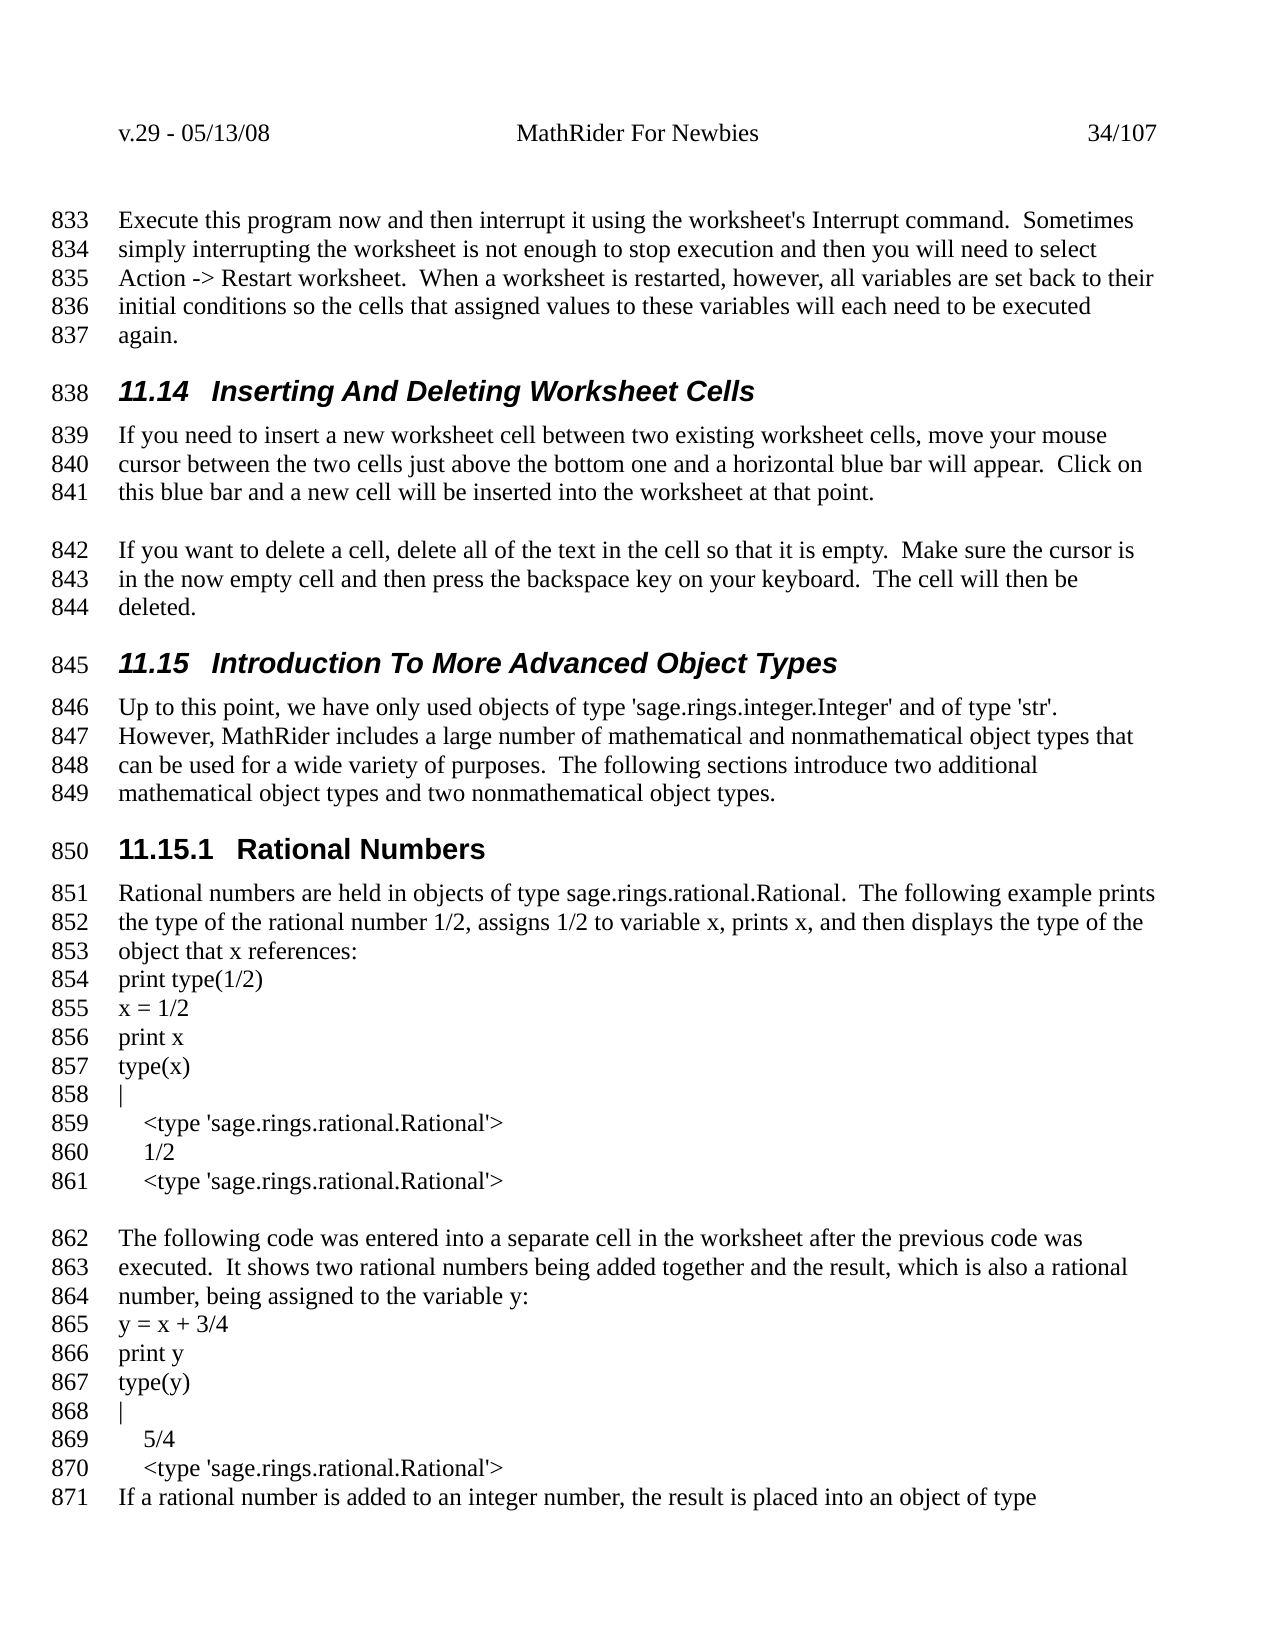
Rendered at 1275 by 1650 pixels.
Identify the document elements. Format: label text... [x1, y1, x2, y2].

text print type(1/2) [118, 964, 1157, 993]
text y = x + 3/4 [118, 1309, 1157, 1338]
text | [118, 1079, 1157, 1108]
subtitle Introduction To More Advanced Object Types [118, 646, 1157, 680]
text type(y) [118, 1367, 1157, 1396]
text <type 'sage.rings.rational.Rational'> [118, 1108, 1157, 1137]
subtitle Rational Numbers [118, 832, 1157, 866]
text Up to this point, we have only used objects of type 'sage.rings.integer.Integer' and of type 'str'. However, MathRider includes a large number of mathematical and nonmathematical object types that can be used for a wide variety of purposes. The following sections introduce two additional mathematical object types and two nonmathematical object types. [118, 692, 1157, 807]
text print y [118, 1338, 1157, 1367]
text 1/2 [118, 1137, 1157, 1166]
text If a rational number is added to an integer number, the result is placed into an object of type [118, 1482, 1157, 1511]
text <type 'sage.rings.rational.Rational'> [118, 1166, 1157, 1194]
text Execute this program now and then interrupt it using the worksheet's Interrupt command. Sometimes simply interrupting the worksheet is not enough to stop execution and then you will need to select Action -> Restart worksheet. When a worksheet is restarted, however, all variables are set back to their initial conditions so the cells that assigned values to these variables will each need to be executed again. [118, 205, 1157, 349]
text | [118, 1396, 1157, 1424]
text 5/4 [118, 1424, 1157, 1453]
text x = 1/2 [118, 993, 1157, 1022]
text If you need to insert a new worksheet cell between two existing worksheet cells, move your mouse cursor between the two cells just above the bottom one and a horizontal blue bar will appear. Click on this blue bar and a new cell will be inserted into the worksheet at that point. [118, 420, 1157, 506]
subtitle Inserting And Deleting Worksheet Cells [118, 374, 1157, 407]
text print x [118, 1022, 1157, 1051]
text type(x) [118, 1051, 1157, 1079]
text The following code was entered into a separate cell in the worksheet after the previous code was executed. It shows two rational numbers being added together and the result, which is also a rational number, being assigned to the variable y: [118, 1223, 1157, 1309]
text If you want to delete a cell, delete all of the text in the cell so that it is empty. Make sure the cursor is in the now empty cell and then press the backspace key on your keyboard. The cell will then be deleted. [118, 535, 1157, 621]
text <type 'sage.rings.rational.Rational'> [118, 1453, 1157, 1482]
text Rational numbers are held in objects of type sage.rings.rational.Rational. The following example prints the type of the rational number 1/2, assigns 1/2 to variable x, prints x, and then displays the type of the object that x references: [118, 878, 1157, 964]
